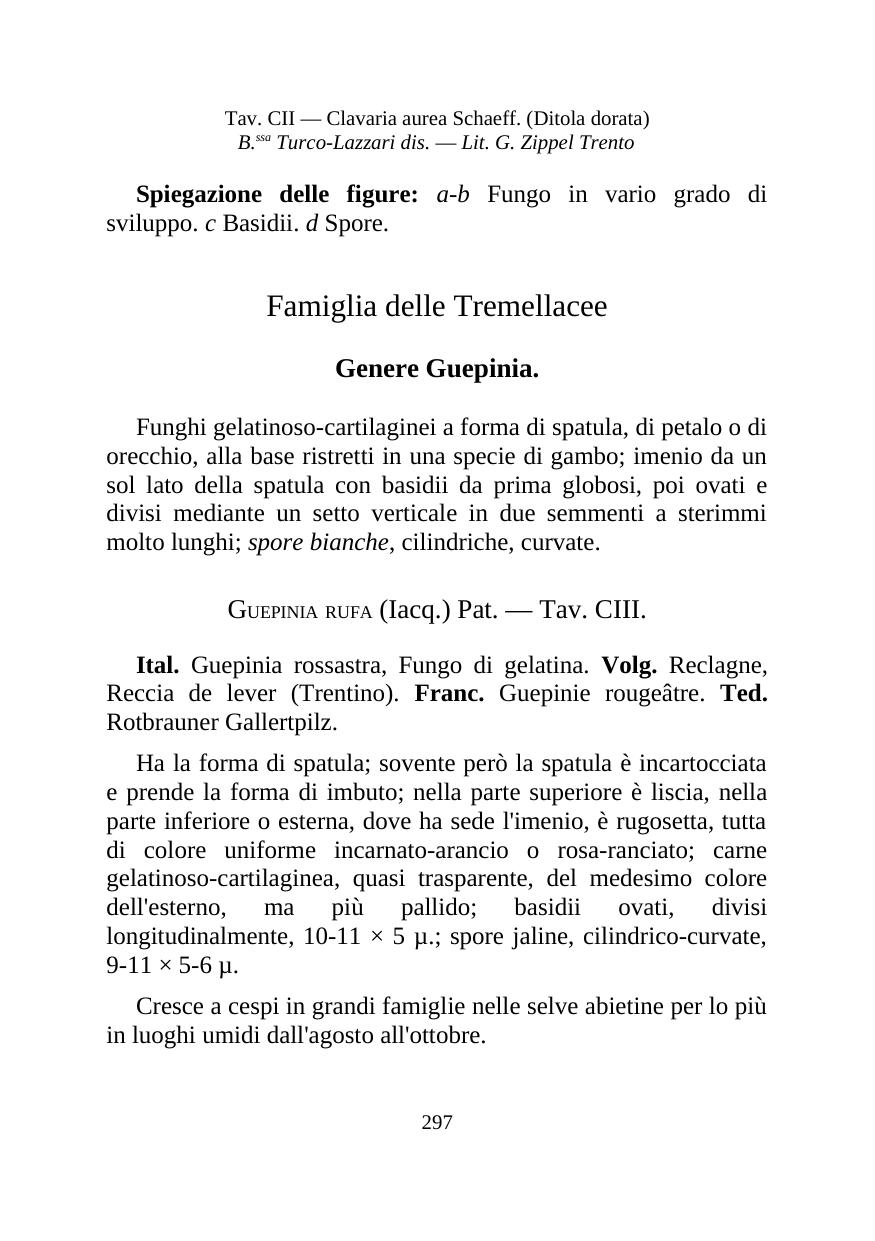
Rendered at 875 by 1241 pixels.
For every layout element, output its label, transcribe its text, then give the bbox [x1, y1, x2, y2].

text Ha la forma di spatula; sovente però la spatula è incartocciata e prende la forma di imbuto; nella parte superiore è liscia, nella parte inferiore o esterna, dove ha sede l'imenio, è rugosetta, tutta di colore uniforme incarnato-arancio o rosa-ranciato; carne gelatinoso-cartilaginea, quasi trasparente, del medesimo colore dell'esterno, ma più pallido; basidii ovati, divisi longitudinalmente, 10-11 × 5 µ.; spore jaline, cilindrico-curvate, 9-11 × 5-6 µ. [106, 748, 768, 978]
subtitle Famiglia delle Tremellacee [106, 287, 768, 323]
text Guepinia rufa (Iacq.) Pat. — Tav. CIII. [106, 593, 768, 625]
text Cresce a cespi in grandi famiglie nelle selve abietine per lo più in luoghi umidi dall'agosto all'ottobre. [106, 991, 768, 1048]
text Tav. CII — Clavaria aurea Schaeff. (Ditola dorata) B.ssa Turco-Lazzari dis. — Lit. G. Zippel Trento [106, 106, 768, 154]
text Ital. Guepinia rossastra, Fungo di gelatina. Volg. Reclagne, Reccia de lever (Trentino). Franc. Guepinie rougeâtre. Ted. Rotbrauner Gallertpilz. [106, 650, 768, 736]
subtitle Genere Guepinia. [106, 352, 768, 383]
text Spiegazione delle figure: a-b Fungo in vario grado di sviluppo. c Basidii. d Spore. [106, 179, 768, 237]
text Funghi gelatinoso-cartilaginei a forma di spatula, di petalo o di orecchio, alla base ristretti in una specie di gambo; imenio da un sol lato della spatula con basidii da prima globosi, poi ovati e divisi mediante un setto verticale in due semmenti a sterimmi molto lunghi; spore bianche, cilindriche, curvate. [106, 412, 768, 556]
